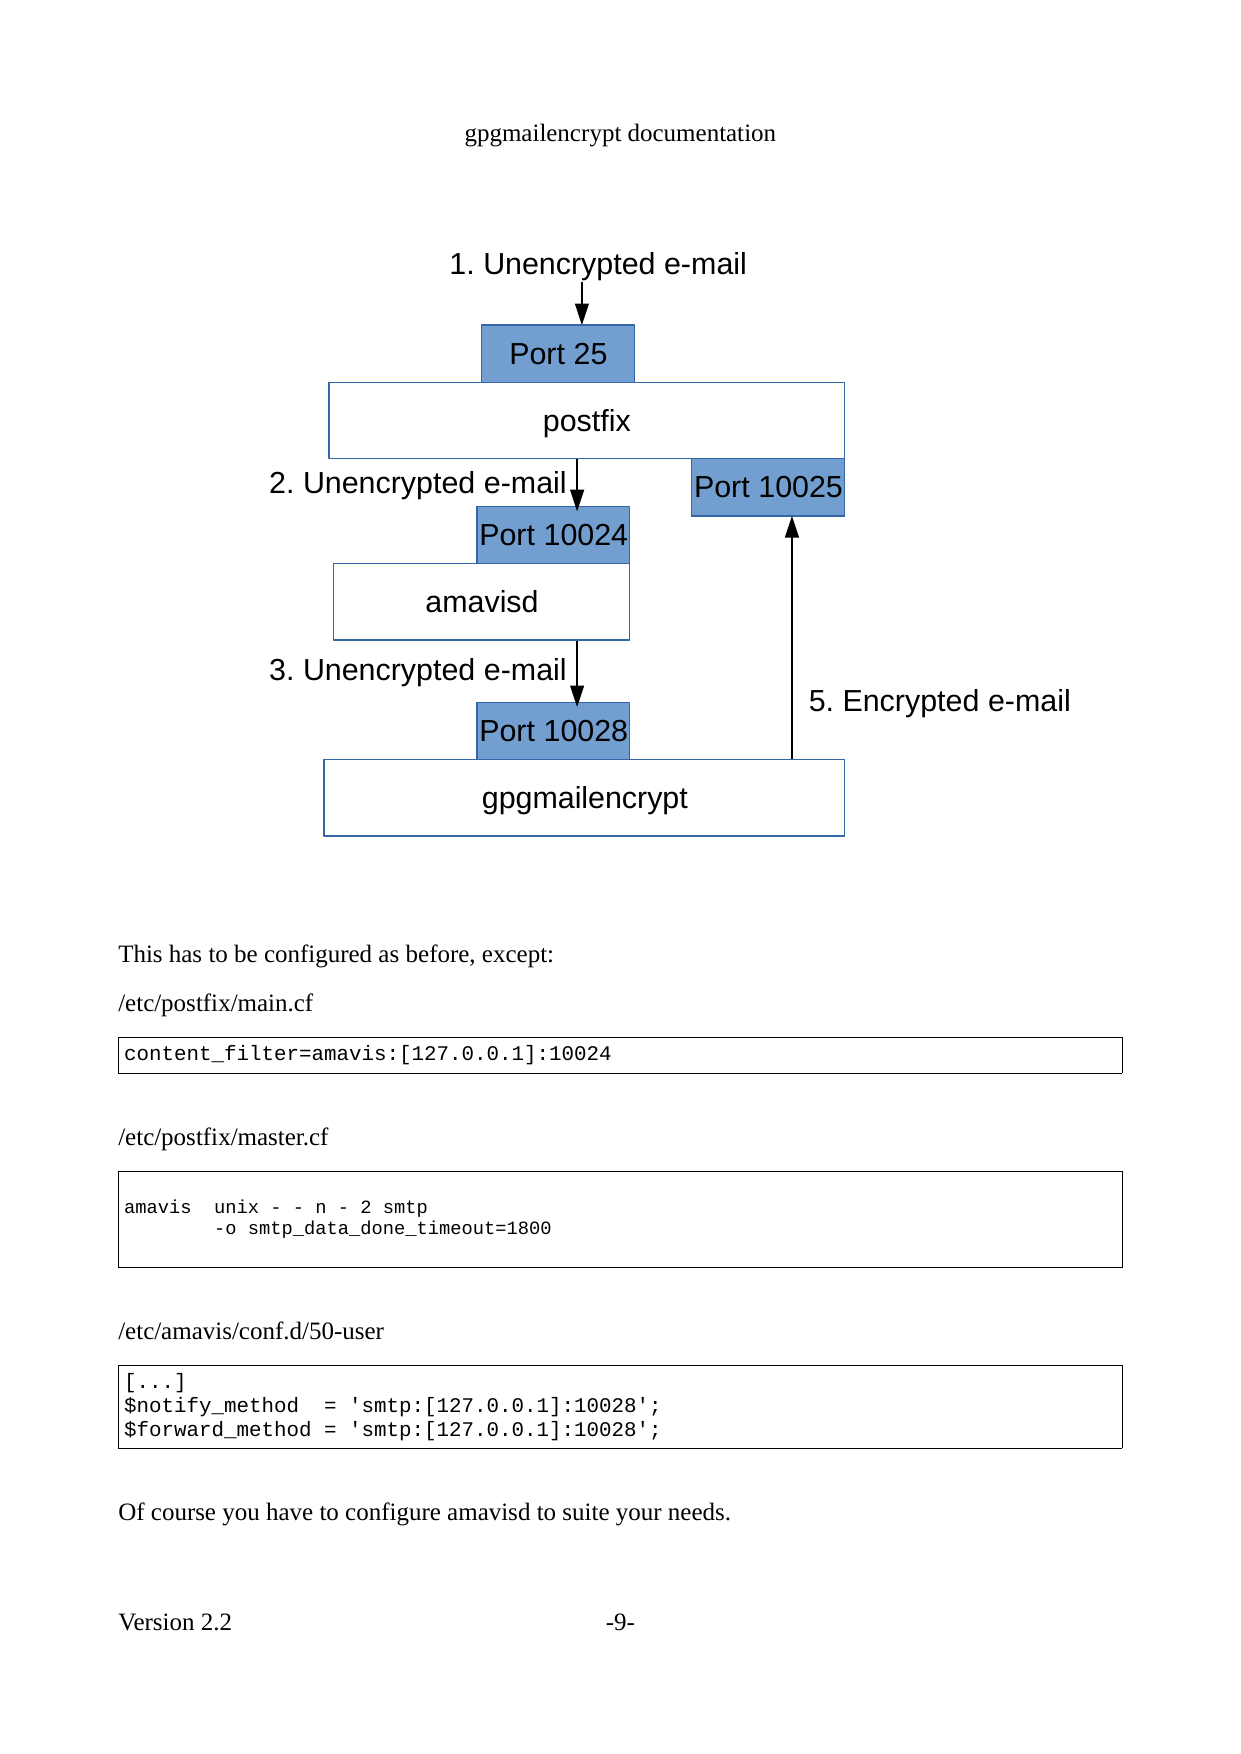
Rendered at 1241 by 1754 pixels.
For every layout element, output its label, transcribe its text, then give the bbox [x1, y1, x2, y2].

table_header [...] $notify_method = 'smtp:[127.0.0.1]:10028'; $forward_method = 'smtp:[127.0.0.1]:10028'; [119, 1366, 1122, 1448]
table_header content_filter=amavis:[127.0.0.1]:10024 [119, 1038, 1122, 1072]
text /etc/postfix/main.cf [118, 988, 1122, 1017]
text Of course you have to configure amavisd to suite your needs. [118, 1497, 1122, 1526]
text This has to be configured as before, except: [118, 939, 1122, 968]
text /etc/amavis/conf.d/50-user [118, 1316, 1122, 1345]
text /etc/postfix/master.cf [118, 1122, 1122, 1150]
table_header amavis unix - - n - 2 smtp -o smtp_data_done_timeout=1800 [119, 1172, 1122, 1267]
